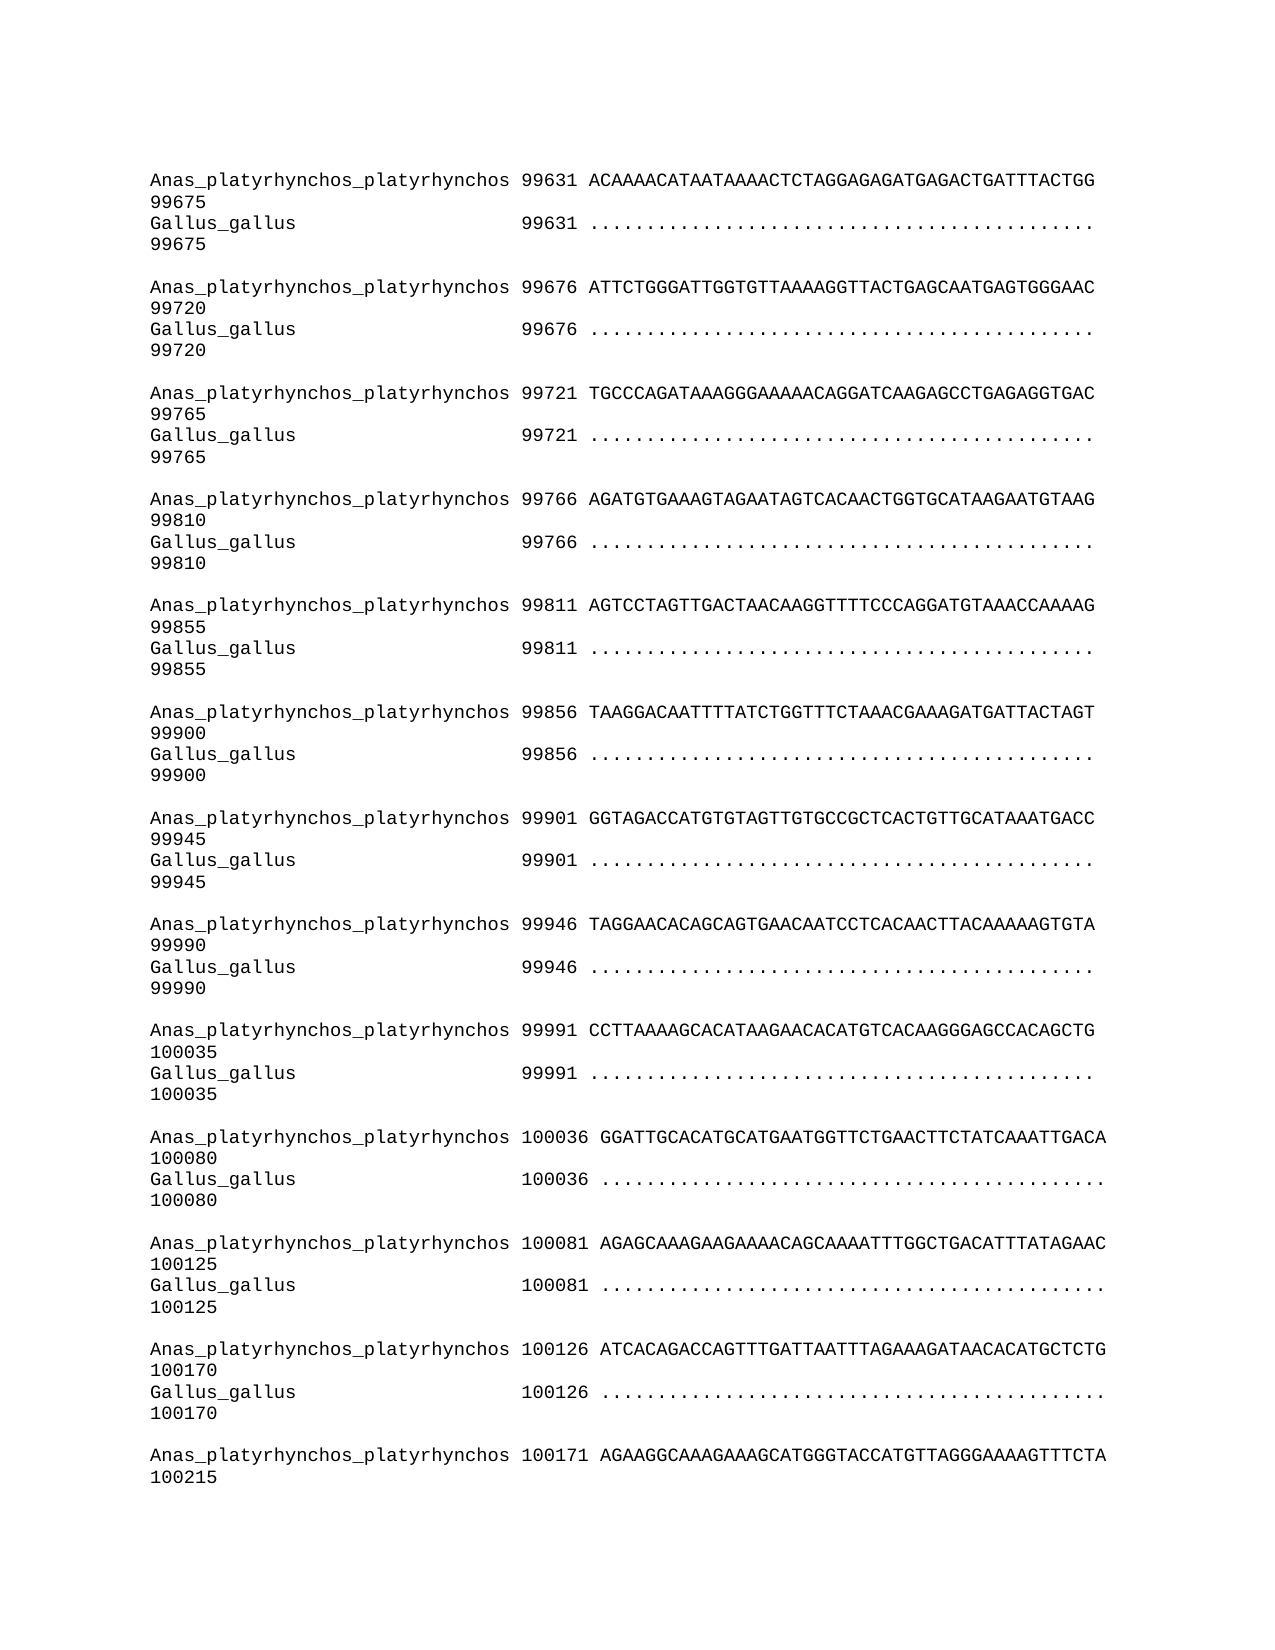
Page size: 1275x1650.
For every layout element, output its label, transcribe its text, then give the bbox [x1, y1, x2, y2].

text Gallus_gallus 100126 ............................................. 100170 [150, 1382, 1125, 1425]
text Anas_platyrhynchos_platyrhynchos 100036 GGATTGCACATGCATGAATGGTTCTGAACTTCTATCAAATTGACA 100080 [150, 1127, 1125, 1170]
text Anas_platyrhynchos_platyrhynchos 99856 TAAGGACAATTTTATCTGGTTTCTAAACGAAAGATGATTACTAGT 99900 [150, 702, 1125, 745]
text Anas_platyrhynchos_platyrhynchos 100171 AGAAGGCAAAGAAAGCATGGGTACCATGTTAGGGAAAAGTTTCTA 100215 [150, 1446, 1125, 1489]
text Gallus_gallus 99991 ............................................. 100035 [150, 1064, 1125, 1106]
text Gallus_gallus 100036 ............................................. 100080 [150, 1170, 1125, 1212]
text Gallus_gallus 99631 ............................................. 99675 [150, 214, 1125, 256]
text Gallus_gallus 99766 ............................................. 99810 [150, 532, 1125, 575]
text Anas_platyrhynchos_platyrhynchos 99901 GGTAGACCATGTGTAGTTGTGCCGCTCACTGTTGCATAAATGACC 99945 [150, 809, 1125, 851]
text Gallus_gallus 99721 ............................................. 99765 [150, 426, 1125, 469]
text Anas_platyrhynchos_platyrhynchos 99811 AGTCCTAGTTGACTAACAAGGTTTTCCCAGGATGTAAACCAAAAG 99855 [150, 596, 1125, 639]
text Anas_platyrhynchos_platyrhynchos 100126 ATCACAGACCAGTTTGATTAATTTAGAAAGATAACACATGCTCTG 100170 [150, 1340, 1125, 1382]
text Gallus_gallus 100081 ............................................. 100125 [150, 1276, 1125, 1319]
text Anas_platyrhynchos_platyrhynchos 99721 TGCCCAGATAAAGGGAAAAACAGGATCAAGAGCCTGAGAGGTGAC 99765 [150, 384, 1125, 426]
text Anas_platyrhynchos_platyrhynchos 99631 ACAAAACATAATAAAACTCTAGGAGAGATGAGACTGATTTACTGG 99675 [150, 171, 1125, 214]
text Gallus_gallus 99946 ............................................. 99990 [150, 957, 1125, 1000]
text Anas_platyrhynchos_platyrhynchos 99946 TAGGAACACAGCAGTGAACAATCCTCACAACTTACAAAAAGTGTA 99990 [150, 915, 1125, 957]
text Anas_platyrhynchos_platyrhynchos 99991 CCTTAAAAGCACATAAGAACACATGTCACAAGGGAGCCACAGCTG 100035 [150, 1021, 1125, 1064]
text Gallus_gallus 99901 ............................................. 99945 [150, 851, 1125, 894]
text Gallus_gallus 99856 ............................................. 99900 [150, 745, 1125, 787]
text Anas_platyrhynchos_platyrhynchos 100081 AGAGCAAAGAAGAAAACAGCAAAATTTGGCTGACATTTATAGAAC 100125 [150, 1234, 1125, 1276]
text Gallus_gallus 99676 ............................................. 99720 [150, 320, 1125, 362]
text Anas_platyrhynchos_platyrhynchos 99676 ATTCTGGGATTGGTGTTAAAAGGTTACTGAGCAATGAGTGGGAAC 99720 [150, 277, 1125, 320]
text Anas_platyrhynchos_platyrhynchos 99766 AGATGTGAAAGTAGAATAGTCACAACTGGTGCATAAGAATGTAAG 99810 [150, 490, 1125, 532]
text Gallus_gallus 99811 ............................................. 99855 [150, 639, 1125, 681]
